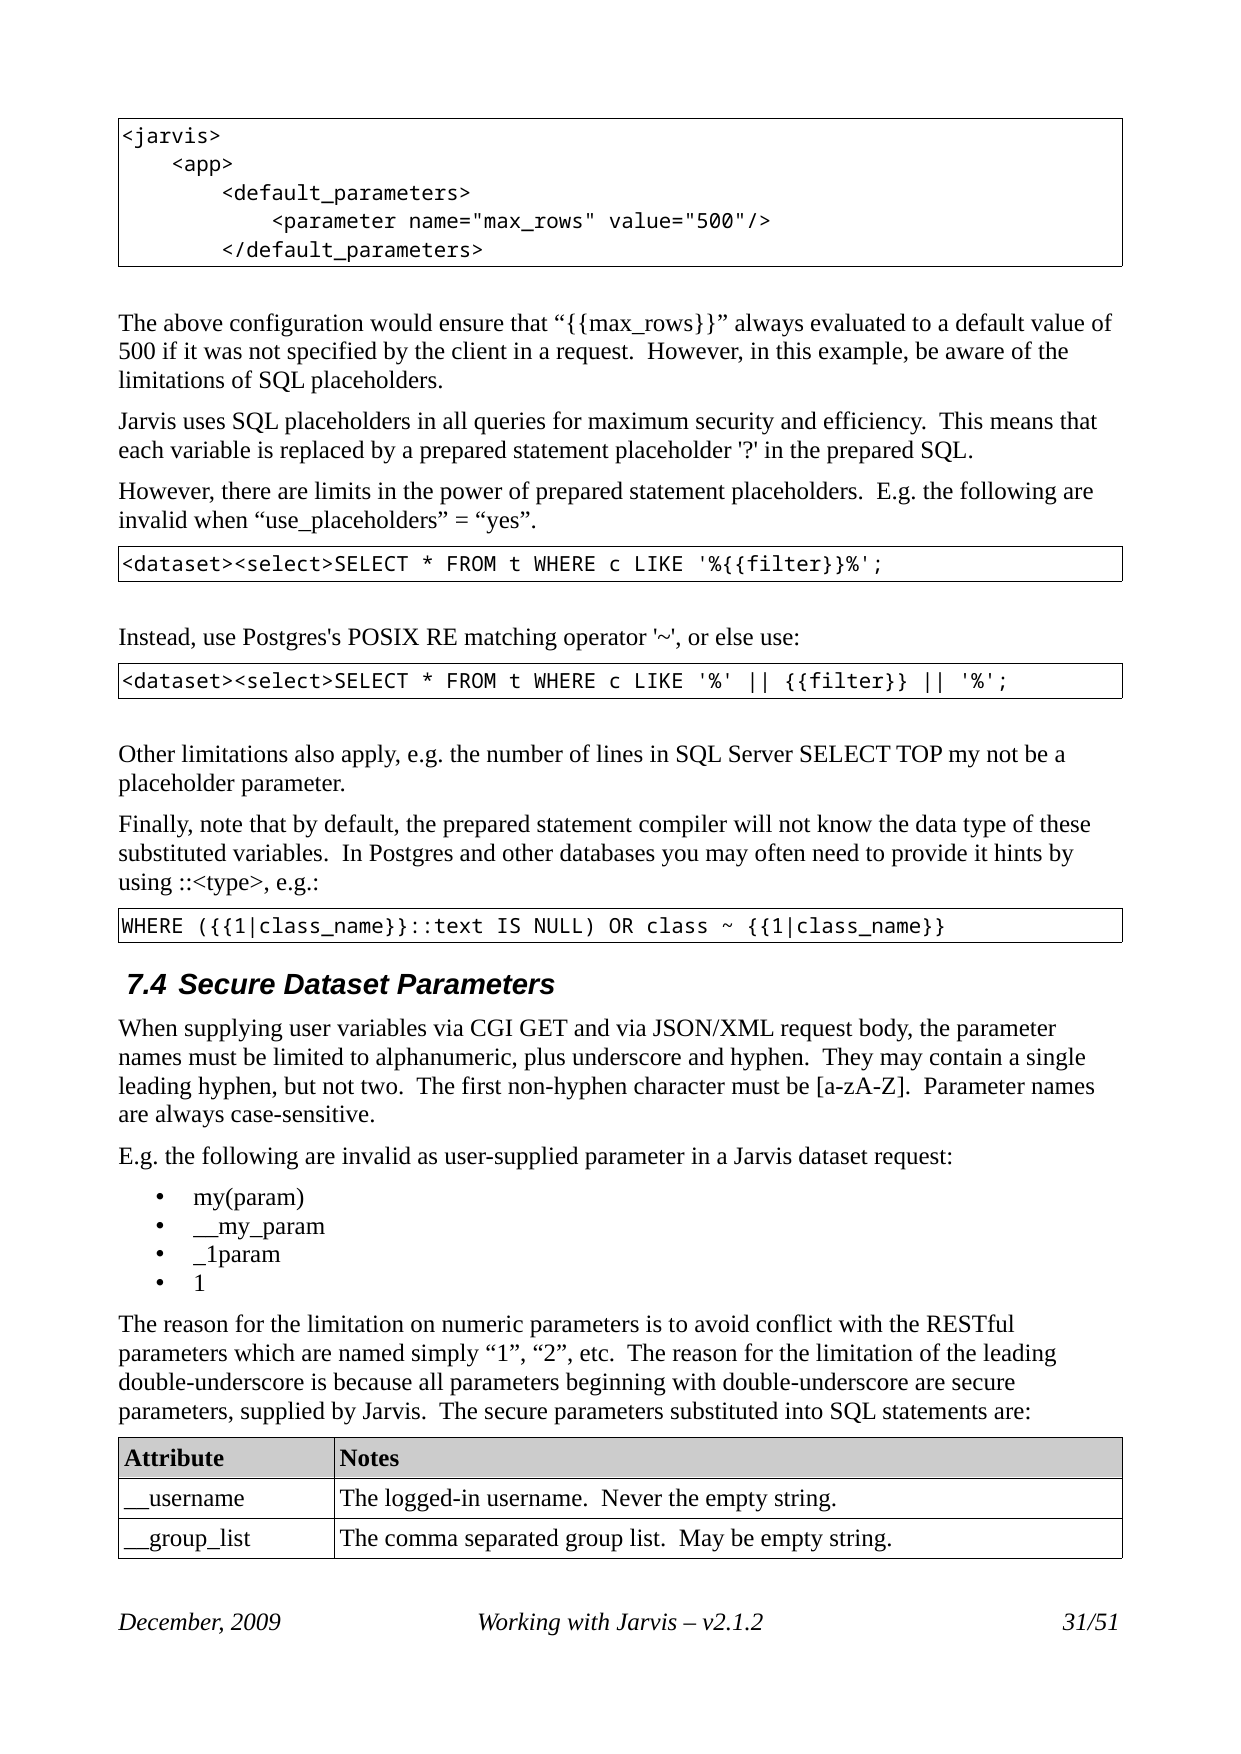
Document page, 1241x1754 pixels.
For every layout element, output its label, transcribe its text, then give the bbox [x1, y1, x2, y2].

text <jarvis> [119, 119, 1122, 147]
text Instead, use Postgres's POSIX RE matching operator '~', or else use: [118, 622, 1122, 651]
text The reason for the limitation on numeric parameters is to avoid conflict with the RESTful parameters which are named simply “1”, “2”, etc. The reason for the limitation of the leading double-underscore is because all parameters beginning with double-underscore are secure parameters, supplied by Jarvis. The secure parameters substituted into SQL statements are: [118, 1309, 1122, 1424]
table_cell The comma separated group list. May be empty string. [335, 1519, 1122, 1558]
list my(param) [156, 1182, 1122, 1211]
text Jarvis uses SQL placeholders in all queries for maximum security and efficiency. This means that each variable is replaced by a prepared statement placeholder '?' in the prepared SQL. [118, 406, 1122, 464]
text <app> [119, 147, 1122, 175]
text <dataset><select>SELECT * FROM t WHERE c LIKE '%{{filter}}%'; [119, 547, 1122, 581]
table_cell __username [119, 1479, 334, 1518]
subtitle Secure Dataset Parameters [118, 967, 1122, 1001]
table_header Attribute [119, 1438, 334, 1477]
text </default_parameters> [119, 232, 1122, 266]
text <default_parameters> [119, 175, 1122, 203]
list 1 [156, 1268, 1122, 1297]
text Other limitations also apply, e.g. the number of lines in SQL Server SELECT TOP my not be a placeholder parameter. [118, 739, 1122, 797]
text When supplying user variables via CGI GET and via JSON/XML request body, the parameter names must be limited to alphanumeric, plus underscore and hyphen. They may contain a single leading hyphen, but not two. The first non-hyphen character must be [a-zA-Z]. Parameter names are always case-sensitive. [118, 1013, 1122, 1128]
text WHERE ({{1|class_name}}::text IS NULL) OR class ~ {{1|class_name}} [119, 909, 1122, 942]
text E.g. the following are invalid as user-supplied parameter in a Jarvis dataset request: [118, 1141, 1122, 1169]
text The above configuration would ensure that “{{max_rows}}” always evaluated to a default value of 500 if it was not specified by the client in a request. However, in this example, be aware of the limitations of SQL placeholders. [118, 308, 1122, 394]
list __my_param [156, 1211, 1122, 1239]
text <parameter name="max_rows" value="500"/> [119, 203, 1122, 232]
list _1param [156, 1239, 1122, 1268]
text <dataset><select>SELECT * FROM t WHERE c LIKE '%' || {{filter}} || '%'; [119, 664, 1122, 698]
table_cell __group_list [119, 1519, 334, 1558]
table_cell The logged-in username. Never the empty string. [335, 1479, 1122, 1518]
table_header Notes [335, 1438, 1122, 1477]
text However, there are limits in the power of prepared statement placeholders. E.g. the following are invalid when “use_placeholders” = “yes”. [118, 476, 1122, 534]
text Finally, note that by default, the prepared statement compiler will not know the data type of these substituted variables. In Postgres and other databases you may often need to provide it hints by using ::<type>, e.g.: [118, 809, 1122, 895]
